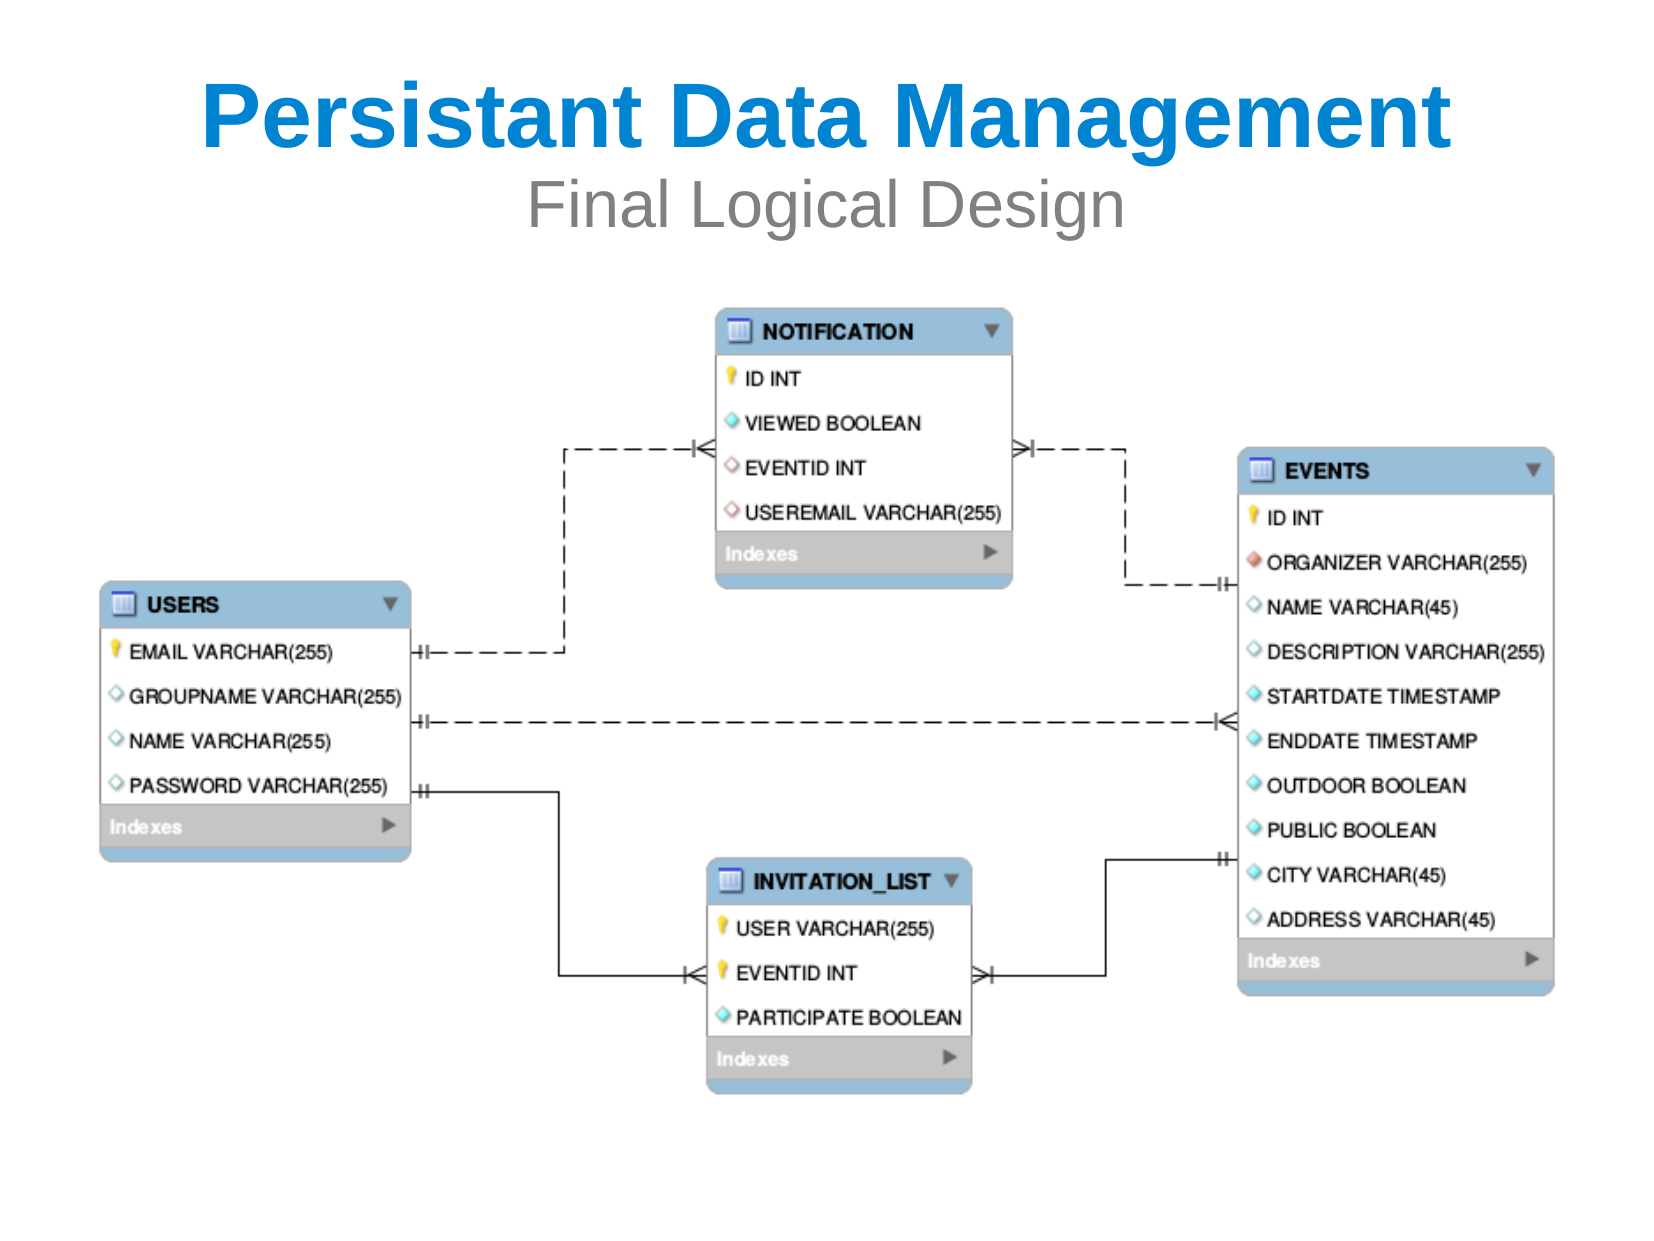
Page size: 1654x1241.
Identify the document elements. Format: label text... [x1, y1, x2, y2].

picture [82, 290, 1571, 1111]
title Persistant Data Management Final Logical Design [82, 49, 1571, 257]
